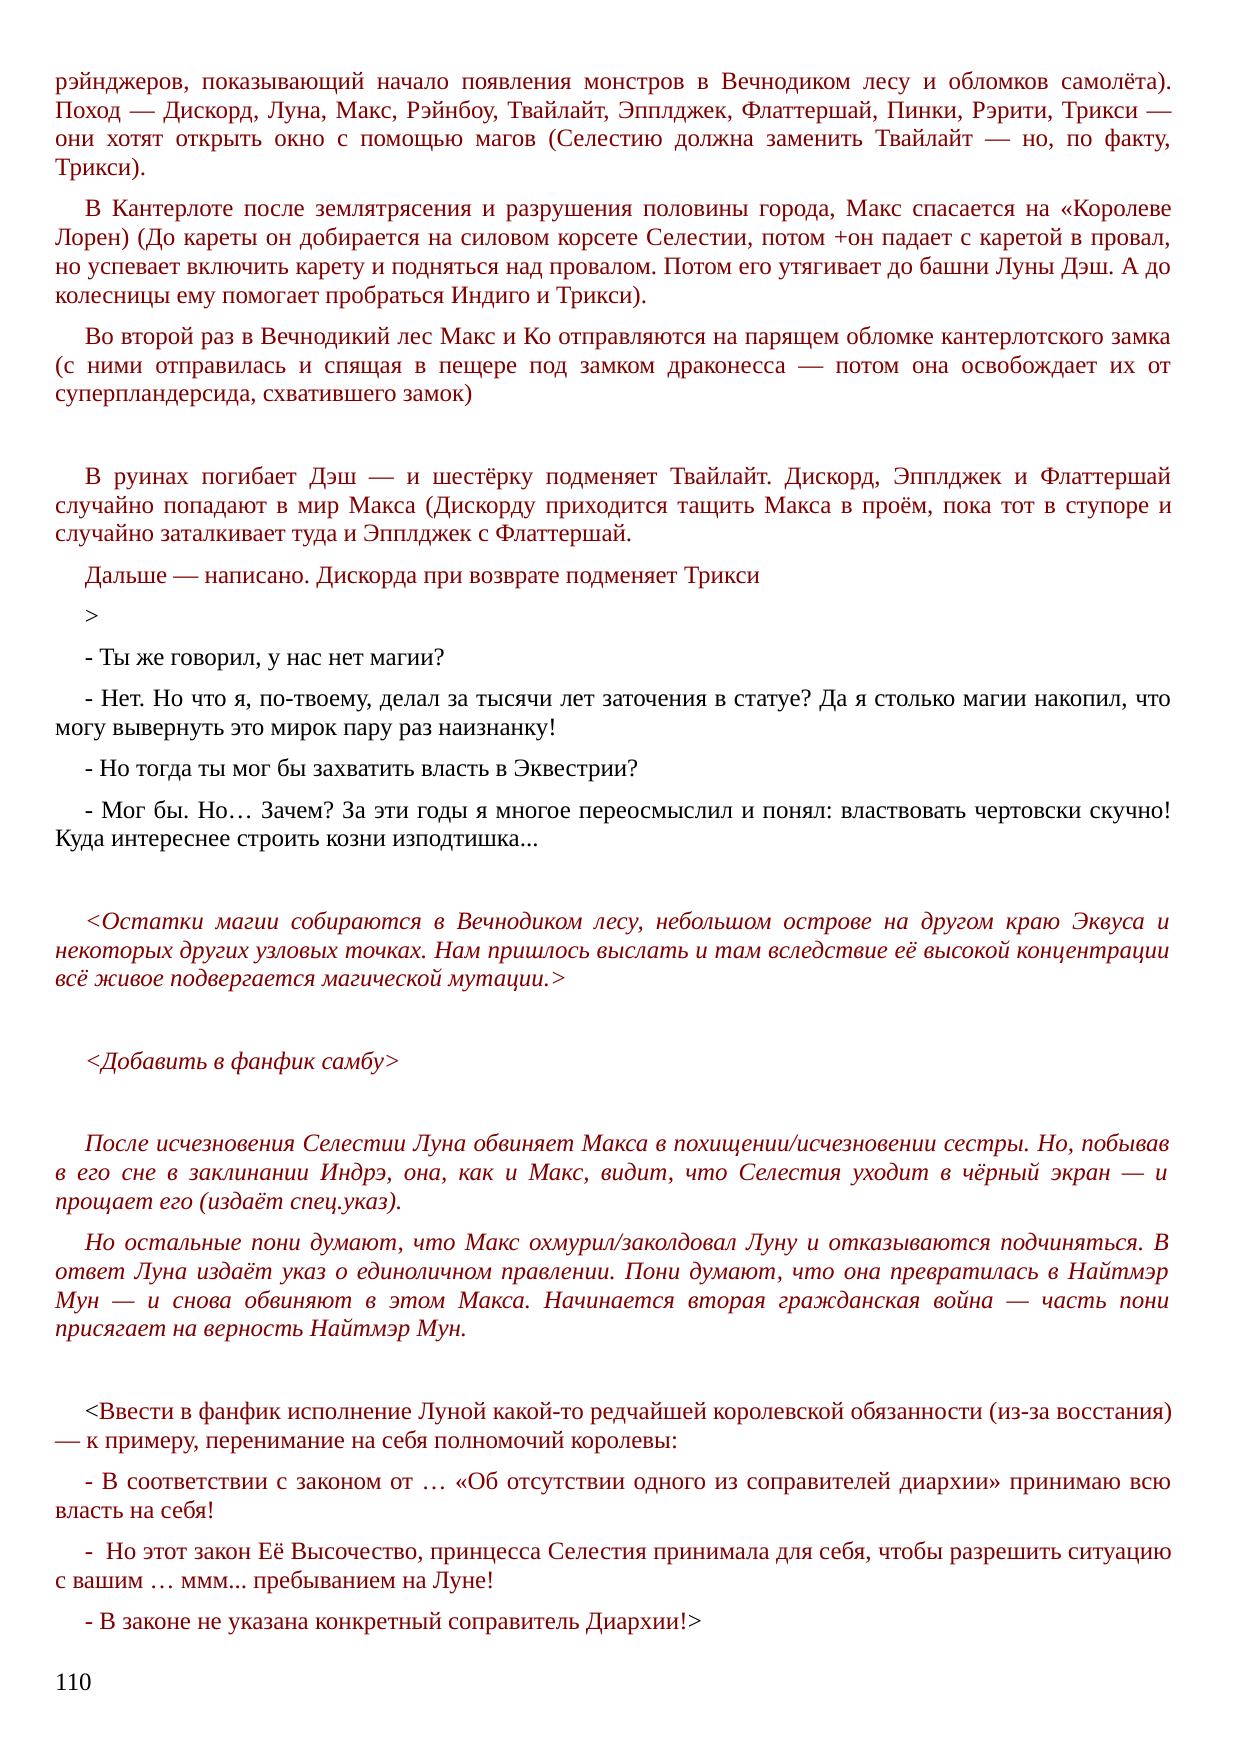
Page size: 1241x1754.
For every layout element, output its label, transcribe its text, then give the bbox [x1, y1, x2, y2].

text Но остальные пони думают, что Макс охмурил/заколдовал Луну и отказываются подчиняться. В ответ Луна издаёт указ о единоличном правлении. Пони думают, что она превратилась в Найтмэр Мун — и снова обвиняют в этом Макса. Начинается вторая гражданская война — часть пони присягает на верность Найтмэр Мун. [55, 1227, 1173, 1342]
text Дальше — написано. Дискорда при возврате подменяет Трикси [55, 560, 1173, 588]
text <Остатки магии собираются в Вечнодиком лесу, небольшом острове на другом краю Эквуса и некоторых других узловых точках. Нам пришлось выслать и там вследствие её высокой концентрации всё живое подвергается магической мутации.> [55, 906, 1173, 992]
text <Добавить в фанфик самбу> [55, 1046, 1173, 1075]
text рэйнджеров, показывающий начало появления монстров в Вечнодиком лесу и обломков самолёта). Поход — Дискорд, Луна, Макс, Рэйнбоу, Твайлайт, Эпплджек, Флаттершай, Пинки, Рэрити, Трикси — они хотят открыть окно с помощью магов (Селестию должна заменить Твайлайт — но, по факту, Трикси). [55, 66, 1173, 181]
text - В законе не указана конкретный соправитель Диархии!> [55, 1606, 1173, 1635]
text <Ввести в фанфик исполнение Луной какой-то редчайшей королевской обязанности (из-за восстания) — к примеру, перенимание на себя полномочий королевы: [55, 1396, 1173, 1453]
text После исчезновения Селестии Луна обвиняет Макса в похищении/исчезновении сестры. Но, побывав в его сне в заклинании Индрэ, она, как и Макс, видит, что Селестия уходит в чёрный экран — и прощает его (издаёт спец.указ). [55, 1128, 1173, 1215]
text - Но этот закон Её Высочество, принцесса Селестия принимала для себя, чтобы разрешить ситуацию с вашим … ммм... пребыванием на Луне! [55, 1536, 1173, 1593]
text Во второй раз в Вечнодикий лес Макс и Ко отправляются на парящем обломке кантерлотского замка (с ними отправилась и спящая в пещере под замком драконесса — потом она освобождает их от суперпландерсида, схватившего замок) [55, 321, 1173, 407]
text - Мог бы. Но… Зачем? За эти годы я многое переосмыслил и понял: властвовать чертовски скучно! Куда интереснее строить козни изподтишка... [55, 795, 1173, 852]
text - В соответствии с законом от … «Об отсутствии одного из соправителей диархии» принимаю всю власть на себя! [55, 1466, 1173, 1523]
text - Нет. Но что я, по-твоему, делал за тысячи лет заточения в статуе? Да я столько магии накопил, что могу вывернуть это мирок пару раз наизнанку! [55, 683, 1173, 741]
text - Но тогда ты мог бы захватить власть в Эквестрии? [55, 753, 1173, 782]
text - Ты же говорил, у нас нет магии? [55, 642, 1173, 671]
text В руинах погибает Дэш — и шестёрку подменяет Твайлайт. Дискорд, Эпплджек и Флаттершай случайно попадают в мир Макса (Дискорду приходится тащить Макса в проём, пока тот в ступоре и случайно заталкивает туда и Эпплджек с Флаттершай. [55, 461, 1173, 547]
text > [55, 601, 1173, 630]
text В Кантерлоте после землятрясения и разрушения половины города, Макс спасается на «Королеве Лорен) (До кареты он добирается на силовом корсете Селестии, потом +он падает с каретой в провал, но успевает включить карету и подняться над провалом. Потом его утягивает до башни Луны Дэш. А до колесницы ему помогает пробраться Индиго и Трикси). [55, 193, 1173, 308]
